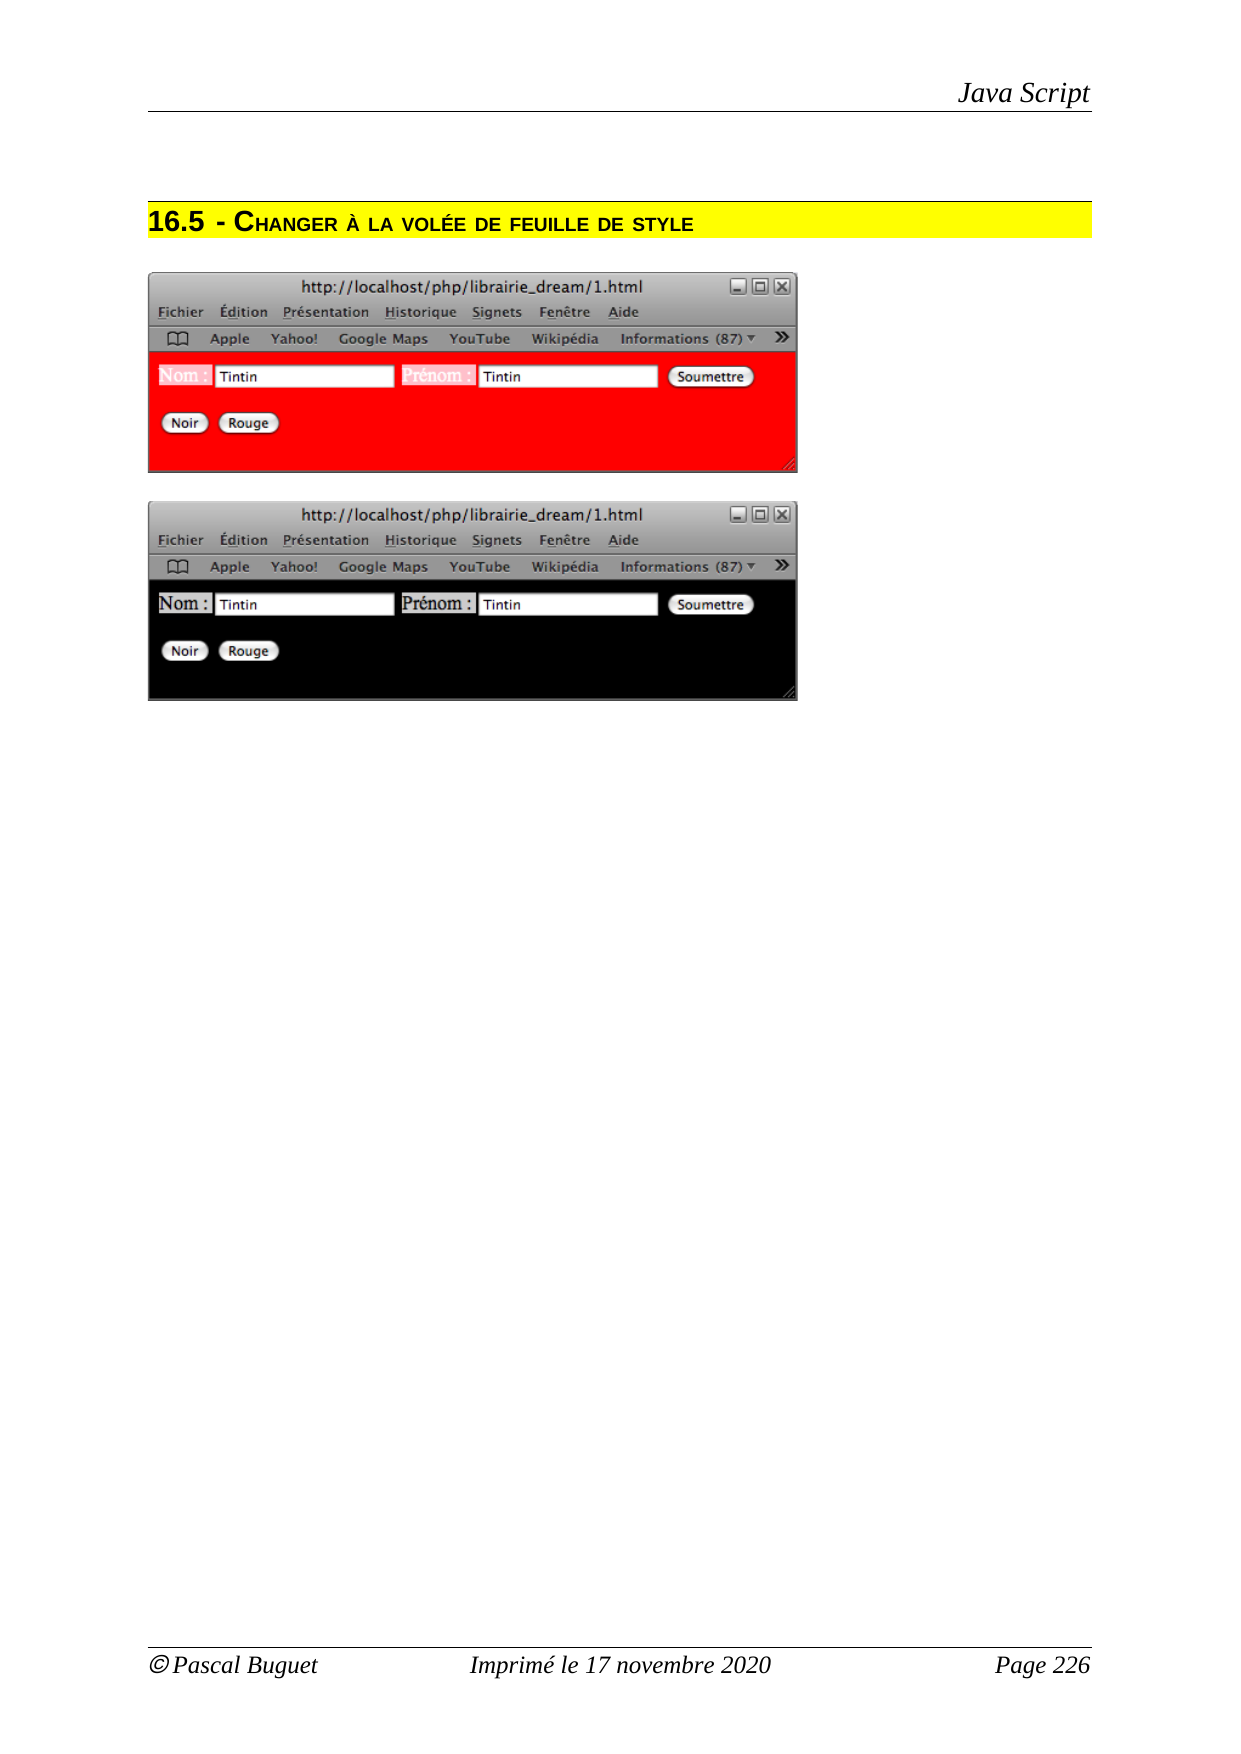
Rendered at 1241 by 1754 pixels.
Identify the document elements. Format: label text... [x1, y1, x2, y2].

picture [147, 501, 798, 701]
subtitle - Changer à la volée de feuille de style [148, 202, 1092, 238]
picture [147, 272, 798, 473]
